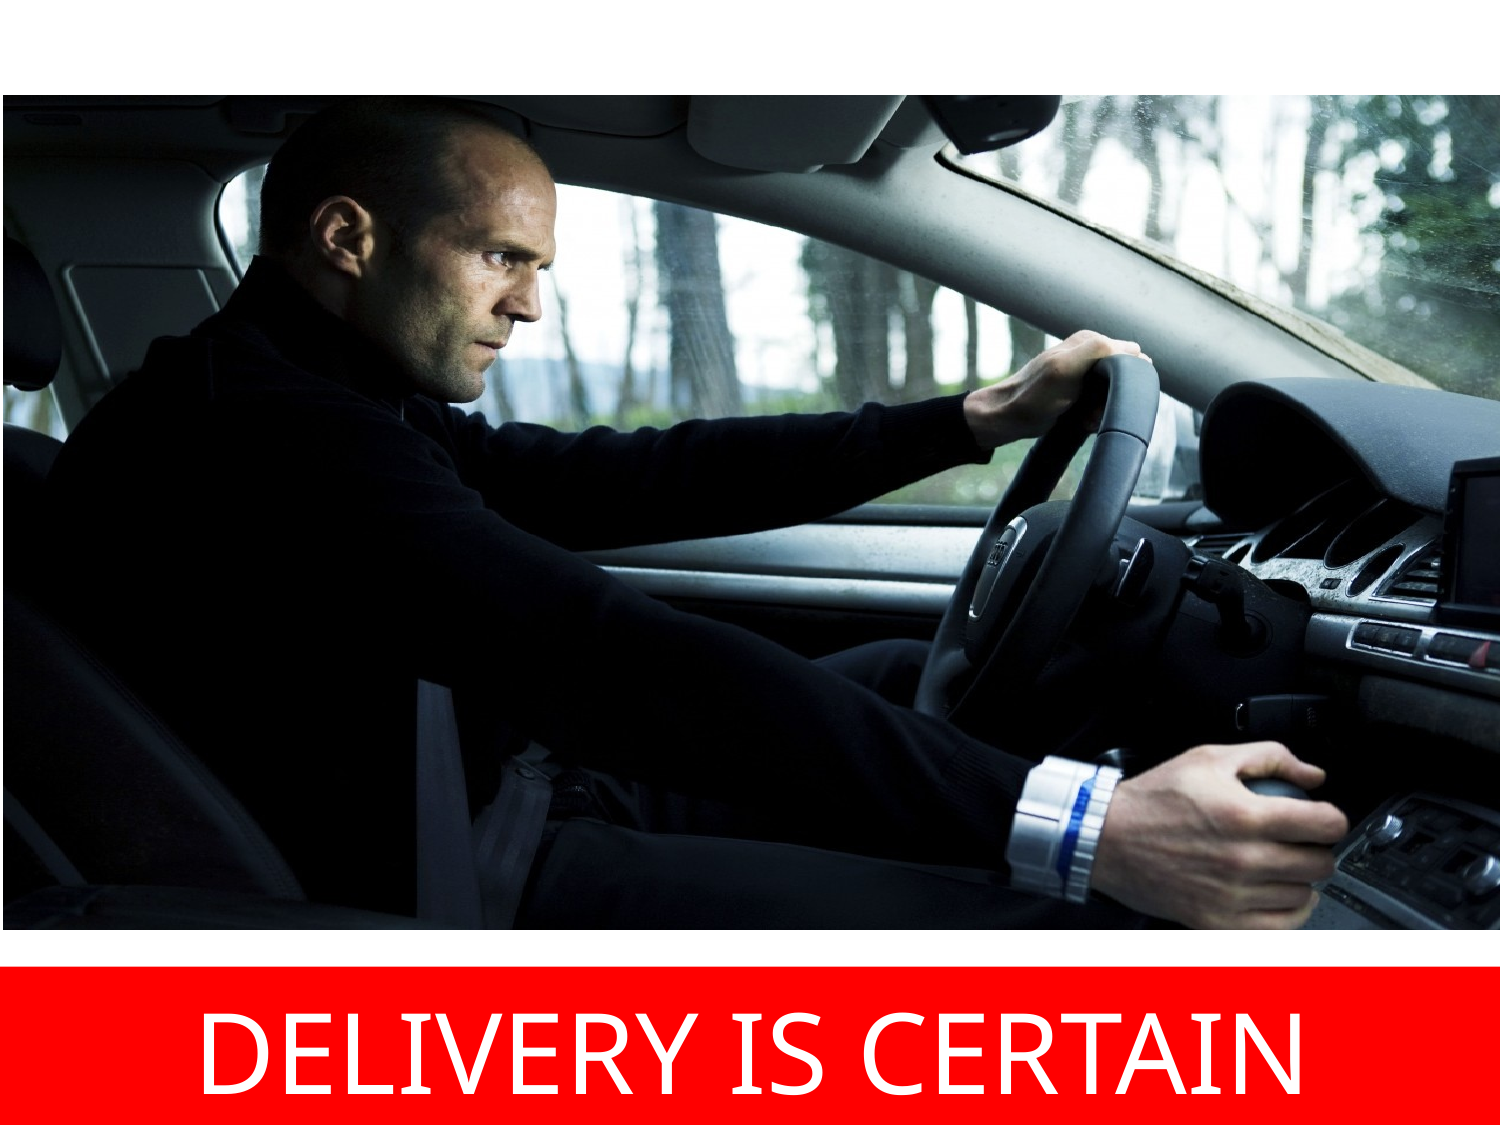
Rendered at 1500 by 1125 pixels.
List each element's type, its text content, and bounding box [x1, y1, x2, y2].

list DELIVERY IS CERTAIN [28, 974, 1478, 1125]
picture [3, 95, 1500, 931]
